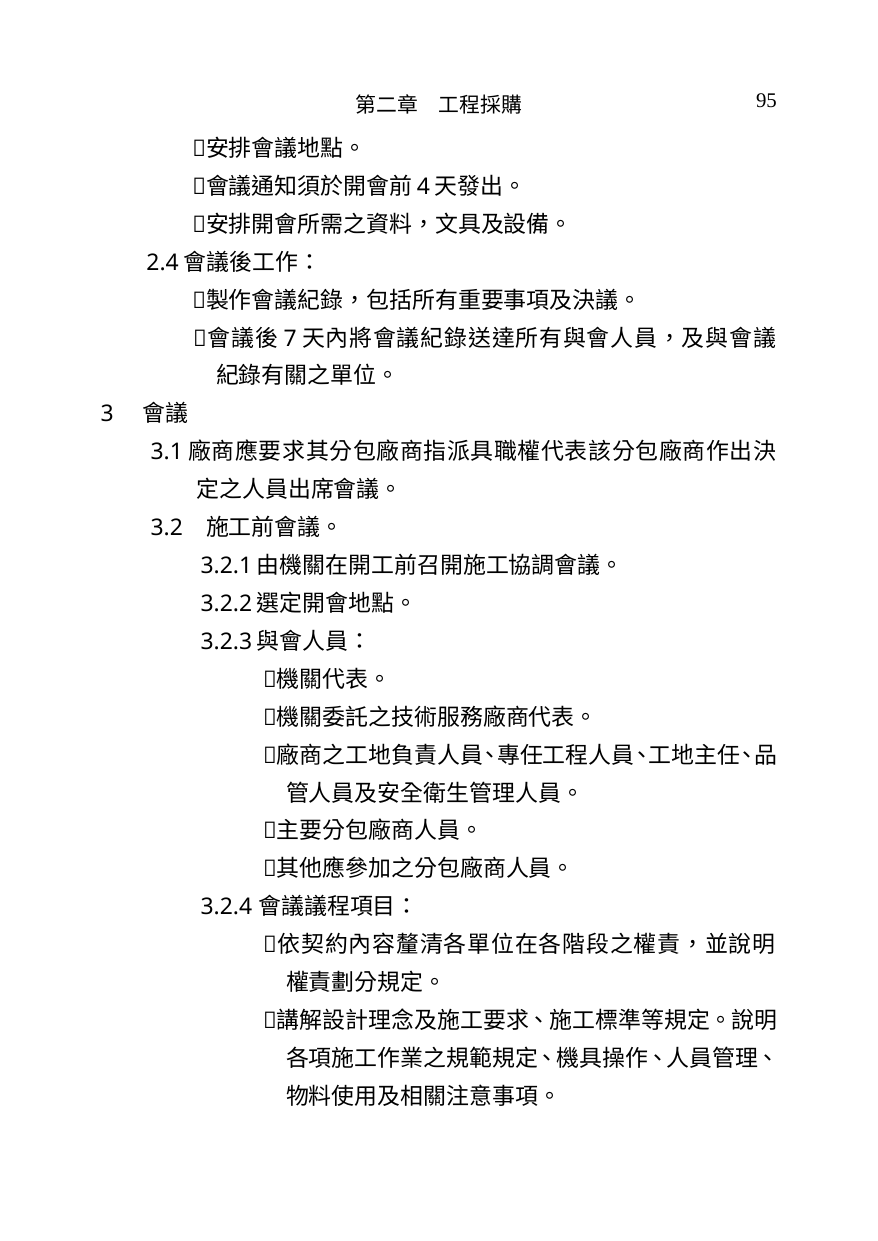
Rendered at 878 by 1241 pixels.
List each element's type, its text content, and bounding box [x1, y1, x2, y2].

text 講解設計理念及施工要求、施工標準等規定。說明各項施工作業之規範規定、機具操作、人員管理、物料使用及相關注意事項。 [263, 999, 777, 1113]
text 機關委託之技術服務廠商代表。 [263, 696, 777, 734]
text 3.2.1由機關在開工前召開施工協調會議。 [200, 544, 777, 582]
text 其他應參加之分包廠商人員。 [263, 848, 777, 886]
text 廠商之工地負責人員、專任工程人員、工地主任、品管人員及安全衛生管理人員。 [263, 734, 777, 810]
text 3 會議 [100, 393, 777, 431]
text 機關代表。 [263, 658, 777, 696]
text 製作會議紀錄，包括所有重要事項及決議。 [100, 279, 777, 317]
text 3.2.2選定開會地點。 [200, 582, 777, 620]
text 2.4會議後工作： [100, 241, 777, 279]
text 會議通知須於開會前4天發出。 [100, 165, 777, 203]
text 3.2.4 會議議程項目： [200, 886, 777, 924]
text 依契約內容釐清各單位在各階段之權責，並說明權責劃分規定。 [263, 924, 777, 999]
text 會議後7天內將會議紀錄送達所有與會人員，及與會議紀錄有關之單位。 [193, 317, 777, 393]
text 3.2 施工前會議。 [150, 507, 777, 544]
text 安排開會所需之資料，文具及設備。 [100, 203, 777, 241]
text 3.2.3與會人員： [200, 620, 777, 658]
text 安排會議地點。 [100, 127, 777, 165]
text 3.1廠商應要求其分包廠商指派具職權代表該分包廠商作出決定之人員出席會議。 [150, 431, 777, 507]
text 主要分包廠商人員。 [263, 810, 777, 848]
